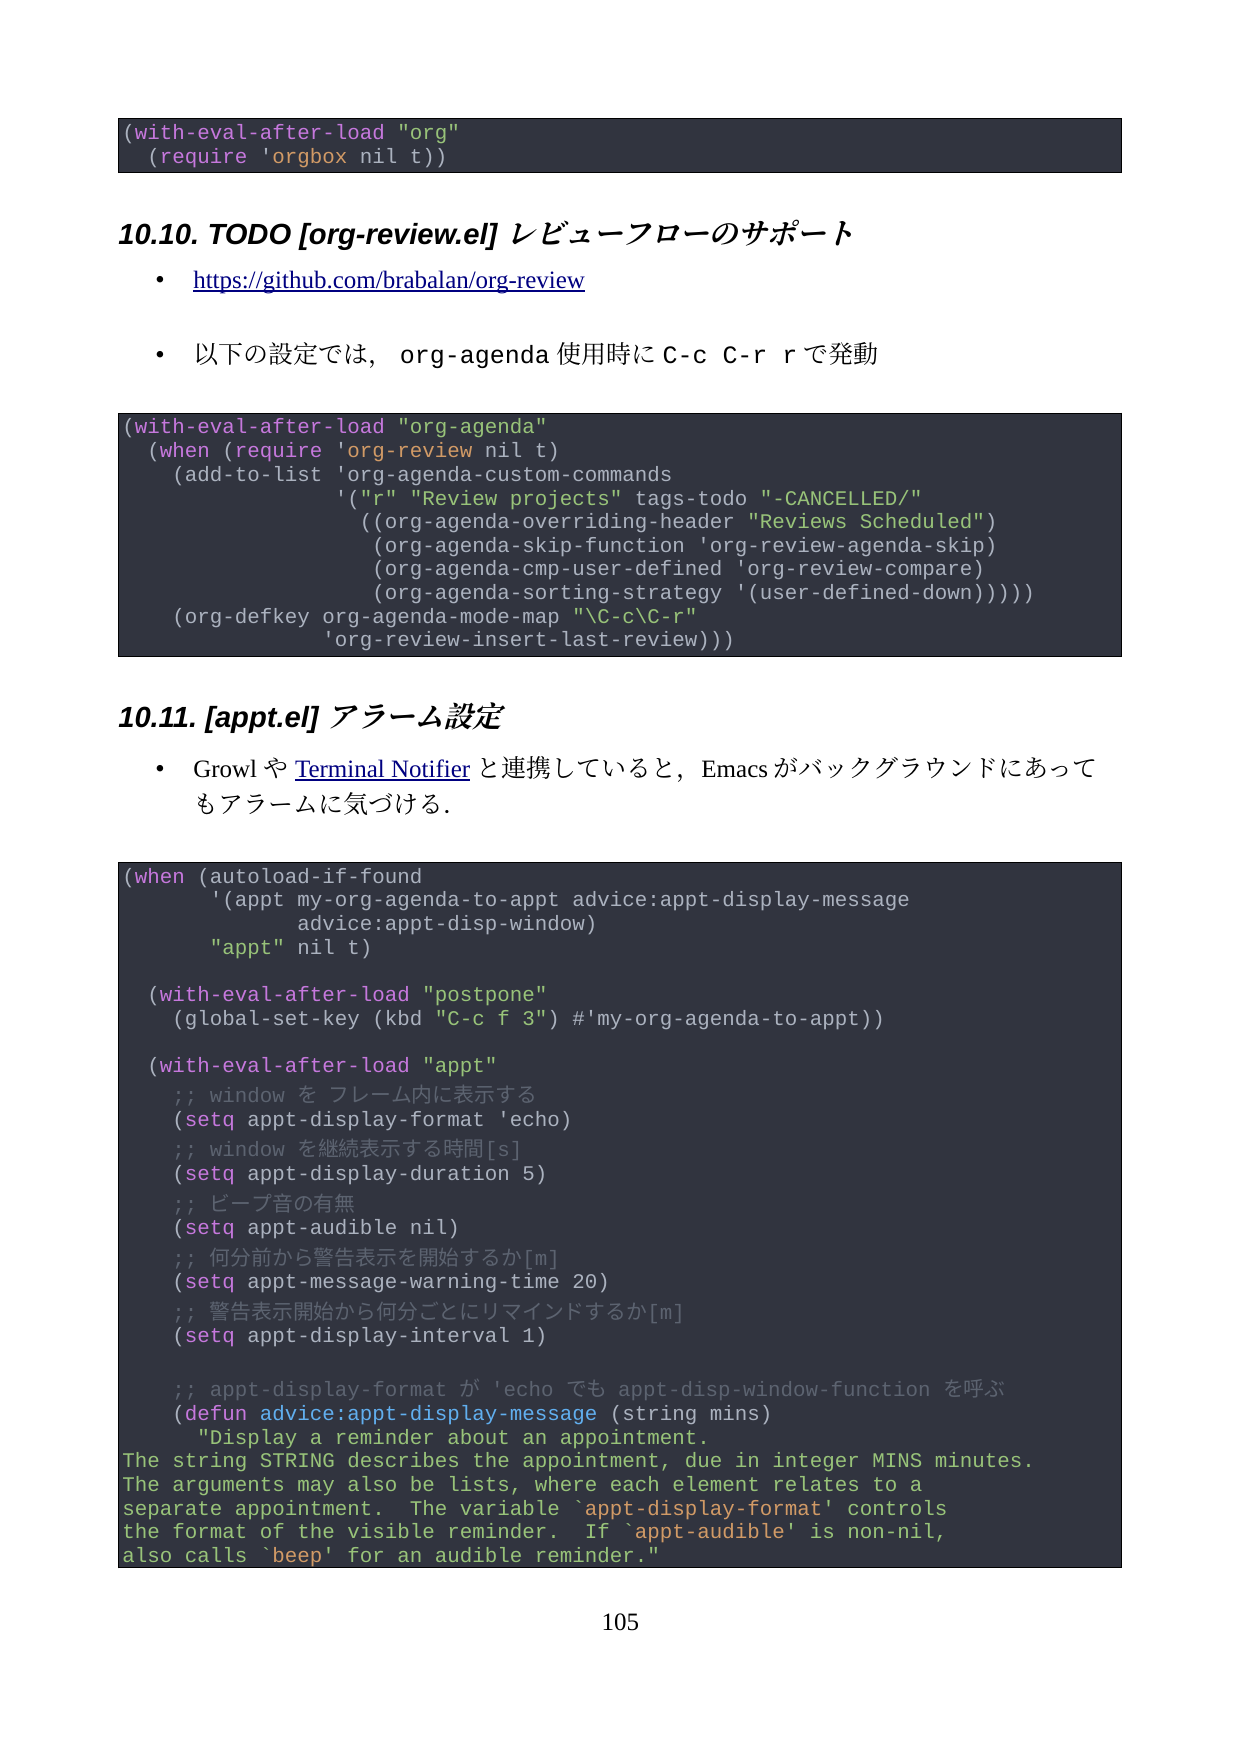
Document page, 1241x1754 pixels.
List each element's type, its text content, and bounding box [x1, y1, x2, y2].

text ;; 何分前から警告表示を開始するか[m] [119, 1237, 1121, 1267]
text (with-eval-after-load "org" [119, 119, 1121, 142]
text (setq appt-audible nil) [119, 1213, 1121, 1237]
text ;; window を継続表示する時間[s] [119, 1129, 1121, 1159]
text The arguments may also be lists, where each element relates to a [119, 1470, 1121, 1494]
text (setq appt-display-interval 1) [119, 1321, 1121, 1345]
text ;; 警告表示開始から何分ごとにリマインドするか[m] [119, 1291, 1121, 1321]
text (with-eval-after-load "appt" [119, 1051, 1121, 1075]
text (org-defkey org-agenda-mode-map "\C-c\C-r" [119, 602, 1121, 625]
text (setq appt-message-warning-time 20) [119, 1267, 1121, 1291]
text (defun advice:appt-display-message (string mins) [119, 1399, 1121, 1423]
text also calls `beep' for an audible reminder." [119, 1541, 1121, 1567]
text '("r" "Review projects" tags-todo "-CANCELLED/" [119, 483, 1121, 507]
text (add-to-list 'org-agenda-custom-commands [119, 460, 1121, 483]
text ;; appt-display-format が 'echo でも appt-disp-window-function を呼ぶ [119, 1369, 1121, 1399]
text (org-agenda-sorting-strategy '(user-defined-down))))) [119, 578, 1121, 602]
text (with-eval-after-load "org-agenda" [119, 414, 1121, 436]
text "appt" nil t) [119, 933, 1121, 956]
list 以下の設定では， org-agenda 使用時に C-c C-r r で発動 [156, 335, 1122, 400]
text separate appointment. The variable `appt-display-format' controls [119, 1494, 1121, 1517]
text 'org-review-insert-last-review))) [119, 625, 1121, 656]
text (when (autoload-if-found [119, 863, 1121, 886]
subtitle TODO [org-review.el] レビューフローのサポート [118, 211, 1122, 253]
text "Display a reminder about an appointment. [119, 1423, 1121, 1446]
text (org-agenda-cmp-user-defined 'org-review-compare) [119, 554, 1121, 578]
text the format of the visible reminder. If `appt-audible' is non-nil, [119, 1517, 1121, 1541]
text ((org-agenda-overriding-header "Reviews Scheduled") [119, 507, 1121, 531]
text (global-set-key (kbd "C-c f 3") #'my-org-agenda-to-appt)) [119, 1004, 1121, 1027]
text (require 'orgbox nil t)) [119, 142, 1121, 172]
text ;; window を フレーム内に表示する [119, 1075, 1121, 1105]
text (setq appt-display-duration 5) [119, 1159, 1121, 1183]
text The string STRING describes the appointment, due in integer MINS minutes. [119, 1446, 1121, 1470]
text (setq appt-display-format 'echo) [119, 1105, 1121, 1129]
text advice:appt-disp-window) [119, 909, 1121, 933]
text (org-agenda-skip-function 'org-review-agenda-skip) [119, 531, 1121, 554]
subtitle [appt.el] アラーム設定 [118, 694, 1122, 736]
text (when (require 'org-review nil t) [119, 436, 1121, 460]
text (with-eval-after-load "postpone" [119, 980, 1121, 1004]
list Growl や Terminal Notifier と連携していると，Emacsがバックグラウンドにあってもアラームに気づける． [156, 749, 1122, 849]
list https://github.com/brabalan/org-review [156, 265, 1122, 323]
text ;; ビープ音の有無 [119, 1183, 1121, 1213]
text '(appt my-org-agenda-to-appt advice:appt-display-message [119, 886, 1121, 909]
